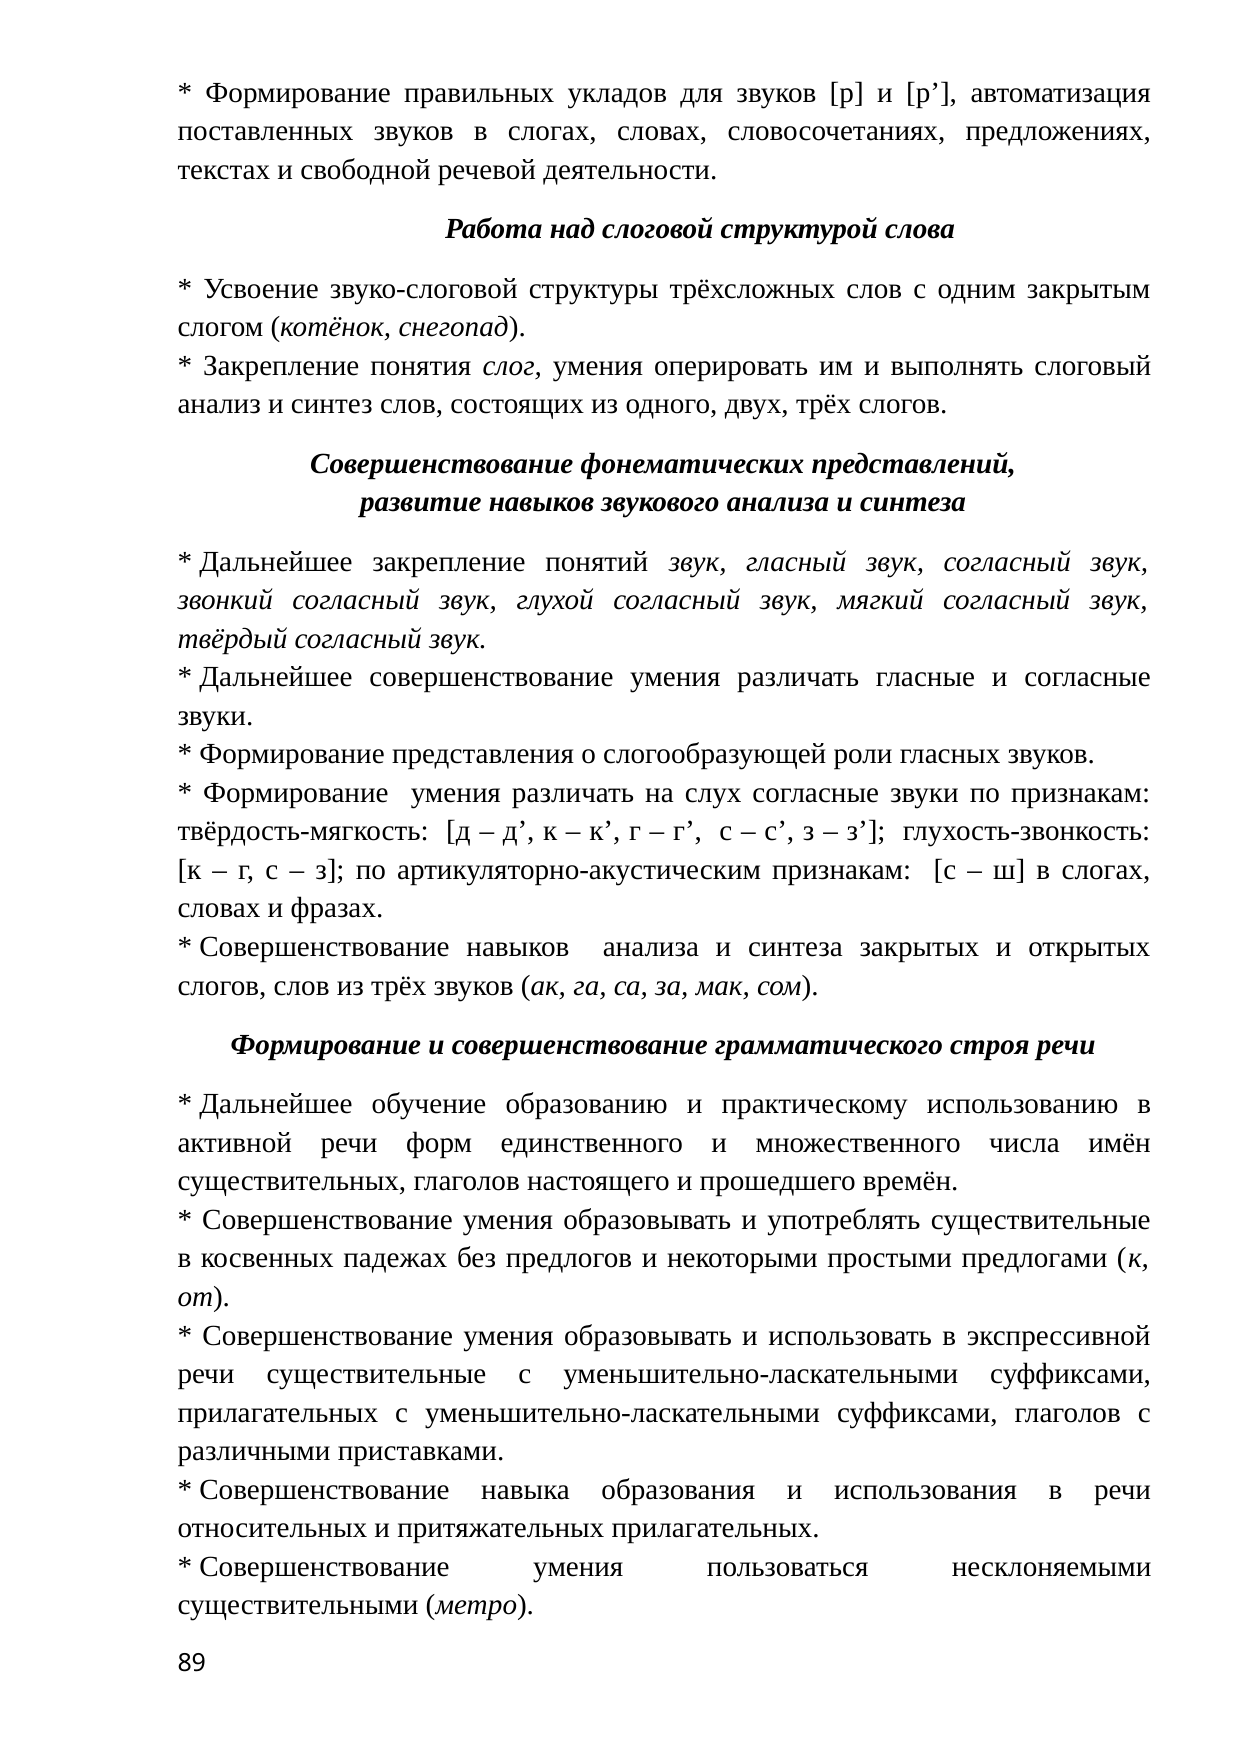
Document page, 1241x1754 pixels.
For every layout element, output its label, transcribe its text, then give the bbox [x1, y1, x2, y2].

text * Совершенствование умения пользоваться несклоняемыми существительными (метро). [177, 1549, 1152, 1621]
text * Совершенствование навыков анализа и синтеза закрытых и открытых слогов, слов из трёх звуков (ак, га, са, за, мак, сом). [177, 929, 1152, 1001]
text * Совершенствование умения образовывать и употреблять существительные в косвенных падежах без предлогов и некоторыми простыми предлогами (к, от). [177, 1202, 1152, 1313]
text * Усвоение звуко-слоговой структуры трёхсложных слов с одним закрытым слогом (котёнок, снегопад). [177, 271, 1152, 343]
text * Закрепление понятия слог, умения оперировать им и выполнять слоговый анализ и синтез слов, состоящих из одного, двух, трёх слогов. [177, 348, 1152, 420]
text * Формирование умения различать на слух согласные звуки по признакам: твёрдость-мягкость: [д – д’, к – к’, г – г’, с – с’, з – з’]; глухость-звонкость: [к – г, с – з]; по артикуляторно-акустическим признакам: [с – ш] в слогах, словах и фразах. [177, 775, 1152, 924]
text * Формирование представления о слогообразующей роли гласных звуков. [177, 736, 1152, 770]
text развитие навыков звукового анализа и синтеза [177, 484, 1152, 518]
text Совершенствование фонематических представлений, [177, 446, 1152, 479]
text * Совершенствование умения образовывать и использовать в экспрессивной речи существительные с уменьшительно-ласкательными суффиксами, прилагательных с уменьшительно-ласкательными суффиксами, глаголов с различными приставками. [177, 1318, 1152, 1467]
text * Совершенствование навыка образования и использования в речи относительных и притяжательных прилагательных. [177, 1472, 1152, 1544]
text * Дальнейшее закрепление понятий звук, гласный звук, согласный звук, звонкий согласный звук, глухой согласный звук, мягкий согласный звук, твёрдый согласный звук. [177, 544, 1152, 654]
text * Дальнейшее совершенствование умения различать гласные и согласные звуки. [177, 659, 1152, 731]
text Формирование и совершенствование грамматического строя речи [177, 1027, 1152, 1061]
text Работа над слоговой структурой слова [177, 211, 1152, 245]
text * Формирование правильных укладов для звуков [р] и [р’], автоматизация поставленных звуков в слогах, словах, словосочетаниях, предложениях, текстах и свободной речевой деятельности. [177, 75, 1152, 186]
text * Дальнейшее обучение образованию и практическому использованию в активной речи форм единственного и множественного числа имён существительных, глаголов настоящего и прошедшего времён. [177, 1086, 1152, 1197]
